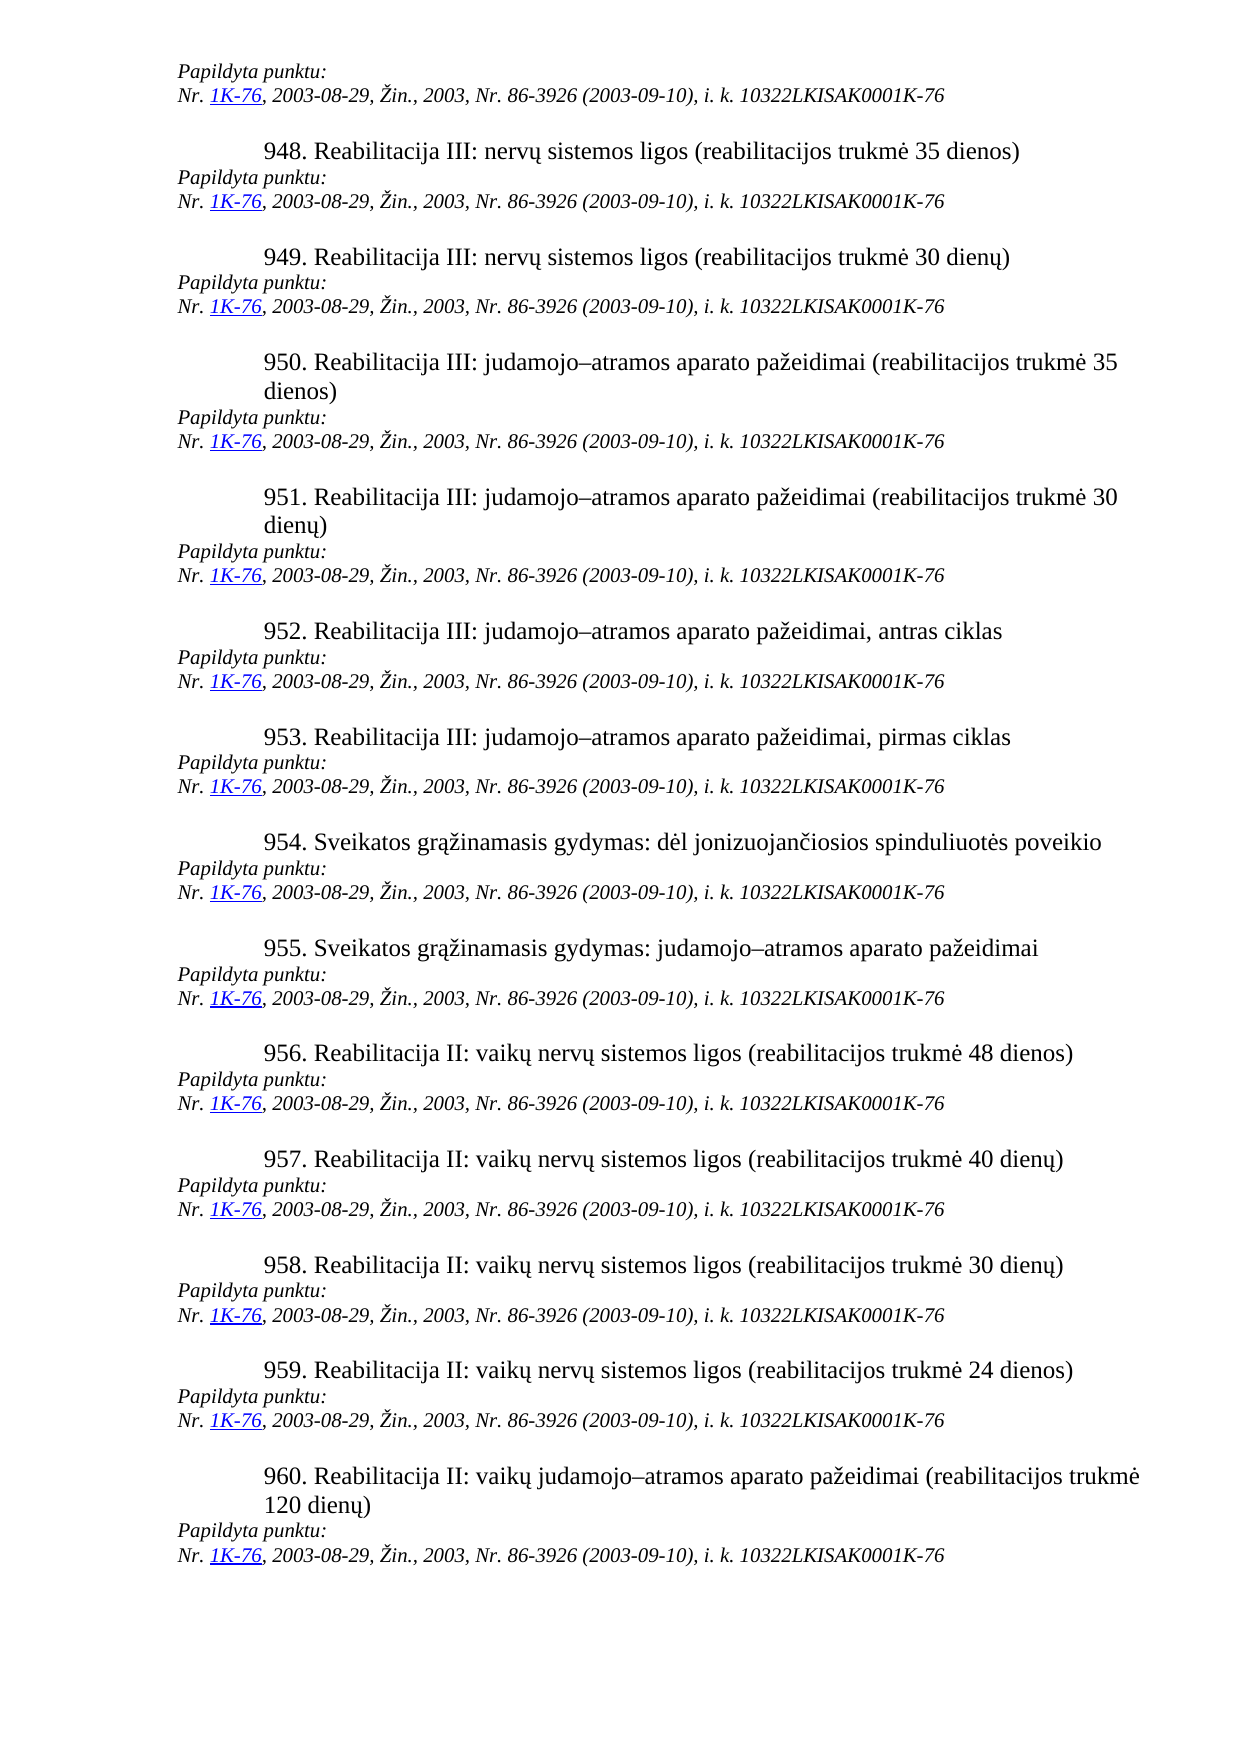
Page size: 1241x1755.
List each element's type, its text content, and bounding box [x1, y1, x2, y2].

text Papildyta punktu: [177, 270, 1181, 294]
text Papildyta punktu: [177, 856, 1181, 880]
text 953. Reabilitacija III: judamojo–atramos aparato pažeidimai, pirmas ciklas [263, 722, 1181, 750]
text Nr. 1K-76, 2003-08-29, Žin., 2003, Nr. 86-3926 (2003-09-10), i. k. 10322LKISAK0001K-76 [177, 1408, 1181, 1432]
text 958. Reabilitacija II: vaikų nervų sistemos ligos (reabilitacijos trukmė 30 dienų) [263, 1250, 1181, 1278]
text Papildyta punktu: [177, 165, 1181, 189]
text Nr. 1K-76, 2003-08-29, Žin., 2003, Nr. 86-3926 (2003-09-10), i. k. 10322LKISAK0001K-76 [177, 1542, 1181, 1567]
text Nr. 1K-76, 2003-08-29, Žin., 2003, Nr. 86-3926 (2003-09-10), i. k. 10322LKISAK0001K-76 [177, 986, 1181, 1010]
text Papildyta punktu: [177, 962, 1181, 986]
text Nr. 1K-76, 2003-08-29, Žin., 2003, Nr. 86-3926 (2003-09-10), i. k. 10322LKISAK0001K-76 [177, 294, 1181, 318]
text Nr. 1K-76, 2003-08-29, Žin., 2003, Nr. 86-3926 (2003-09-10), i. k. 10322LKISAK0001K-76 [177, 429, 1181, 453]
text Nr. 1K-76, 2003-08-29, Žin., 2003, Nr. 86-3926 (2003-09-10), i. k. 10322LKISAK0001K-76 [177, 189, 1181, 213]
text Nr. 1K-76, 2003-08-29, Žin., 2003, Nr. 86-3926 (2003-09-10), i. k. 10322LKISAK0001K-76 [177, 1302, 1181, 1327]
text Papildyta punktu: [177, 645, 1181, 669]
text 960. Reabilitacija II: vaikų judamojo–atramos aparato pažeidimai (reabilitacijos trukmė 120 dienų) [263, 1461, 1181, 1518]
text Nr. 1K-76, 2003-08-29, Žin., 2003, Nr. 86-3926 (2003-09-10), i. k. 10322LKISAK0001K-76 [177, 669, 1181, 693]
text Papildyta punktu: [177, 750, 1181, 774]
text Papildyta punktu: [177, 1384, 1181, 1408]
text Papildyta punktu: [177, 1278, 1181, 1302]
text 959. Reabilitacija II: vaikų nervų sistemos ligos (reabilitacijos trukmė 24 dienos) [263, 1355, 1181, 1384]
text 949. Reabilitacija III: nervų sistemos ligos (reabilitacijos trukmė 30 dienų) [263, 242, 1181, 270]
text Nr. 1K-76, 2003-08-29, Žin., 2003, Nr. 86-3926 (2003-09-10), i. k. 10322LKISAK0001K-76 [177, 83, 1181, 107]
text Papildyta punktu: [177, 59, 1181, 83]
text Papildyta punktu: [177, 539, 1181, 563]
text 954. Sveikatos grąžinamasis gydymas: dėl jonizuojančiosios spinduliuotės poveikio [263, 827, 1181, 856]
text Nr. 1K-76, 2003-08-29, Žin., 2003, Nr. 86-3926 (2003-09-10), i. k. 10322LKISAK0001K-76 [177, 774, 1181, 798]
text 952. Reabilitacija III: judamojo–atramos aparato pažeidimai, antras ciklas [263, 616, 1181, 645]
text Papildyta punktu: [177, 405, 1181, 429]
text Nr. 1K-76, 2003-08-29, Žin., 2003, Nr. 86-3926 (2003-09-10), i. k. 10322LKISAK0001K-76 [177, 1091, 1181, 1115]
text Papildyta punktu: [177, 1518, 1181, 1542]
text Nr. 1K-76, 2003-08-29, Žin., 2003, Nr. 86-3926 (2003-09-10), i. k. 10322LKISAK0001K-76 [177, 880, 1181, 904]
text 956. Reabilitacija II: vaikų nervų sistemos ligos (reabilitacijos trukmė 48 dienos) [263, 1038, 1181, 1067]
text 955. Sveikatos grąžinamasis gydymas: judamojo–atramos aparato pažeidimai [263, 933, 1181, 962]
text Nr. 1K-76, 2003-08-29, Žin., 2003, Nr. 86-3926 (2003-09-10), i. k. 10322LKISAK0001K-76 [177, 1197, 1181, 1221]
text Papildyta punktu: [177, 1067, 1181, 1091]
text 957. Reabilitacija II: vaikų nervų sistemos ligos (reabilitacijos trukmė 40 dienų) [263, 1144, 1181, 1173]
text 948. Reabilitacija III: nervų sistemos ligos (reabilitacijos trukmė 35 dienos) [263, 136, 1181, 165]
text 951. Reabilitacija III: judamojo–atramos aparato pažeidimai (reabilitacijos trukmė 30 dienų) [263, 482, 1181, 539]
text Nr. 1K-76, 2003-08-29, Žin., 2003, Nr. 86-3926 (2003-09-10), i. k. 10322LKISAK0001K-76 [177, 563, 1181, 587]
text 950. Reabilitacija III: judamojo–atramos aparato pažeidimai (reabilitacijos trukmė 35 dienos) [263, 347, 1181, 405]
text Papildyta punktu: [177, 1173, 1181, 1197]
